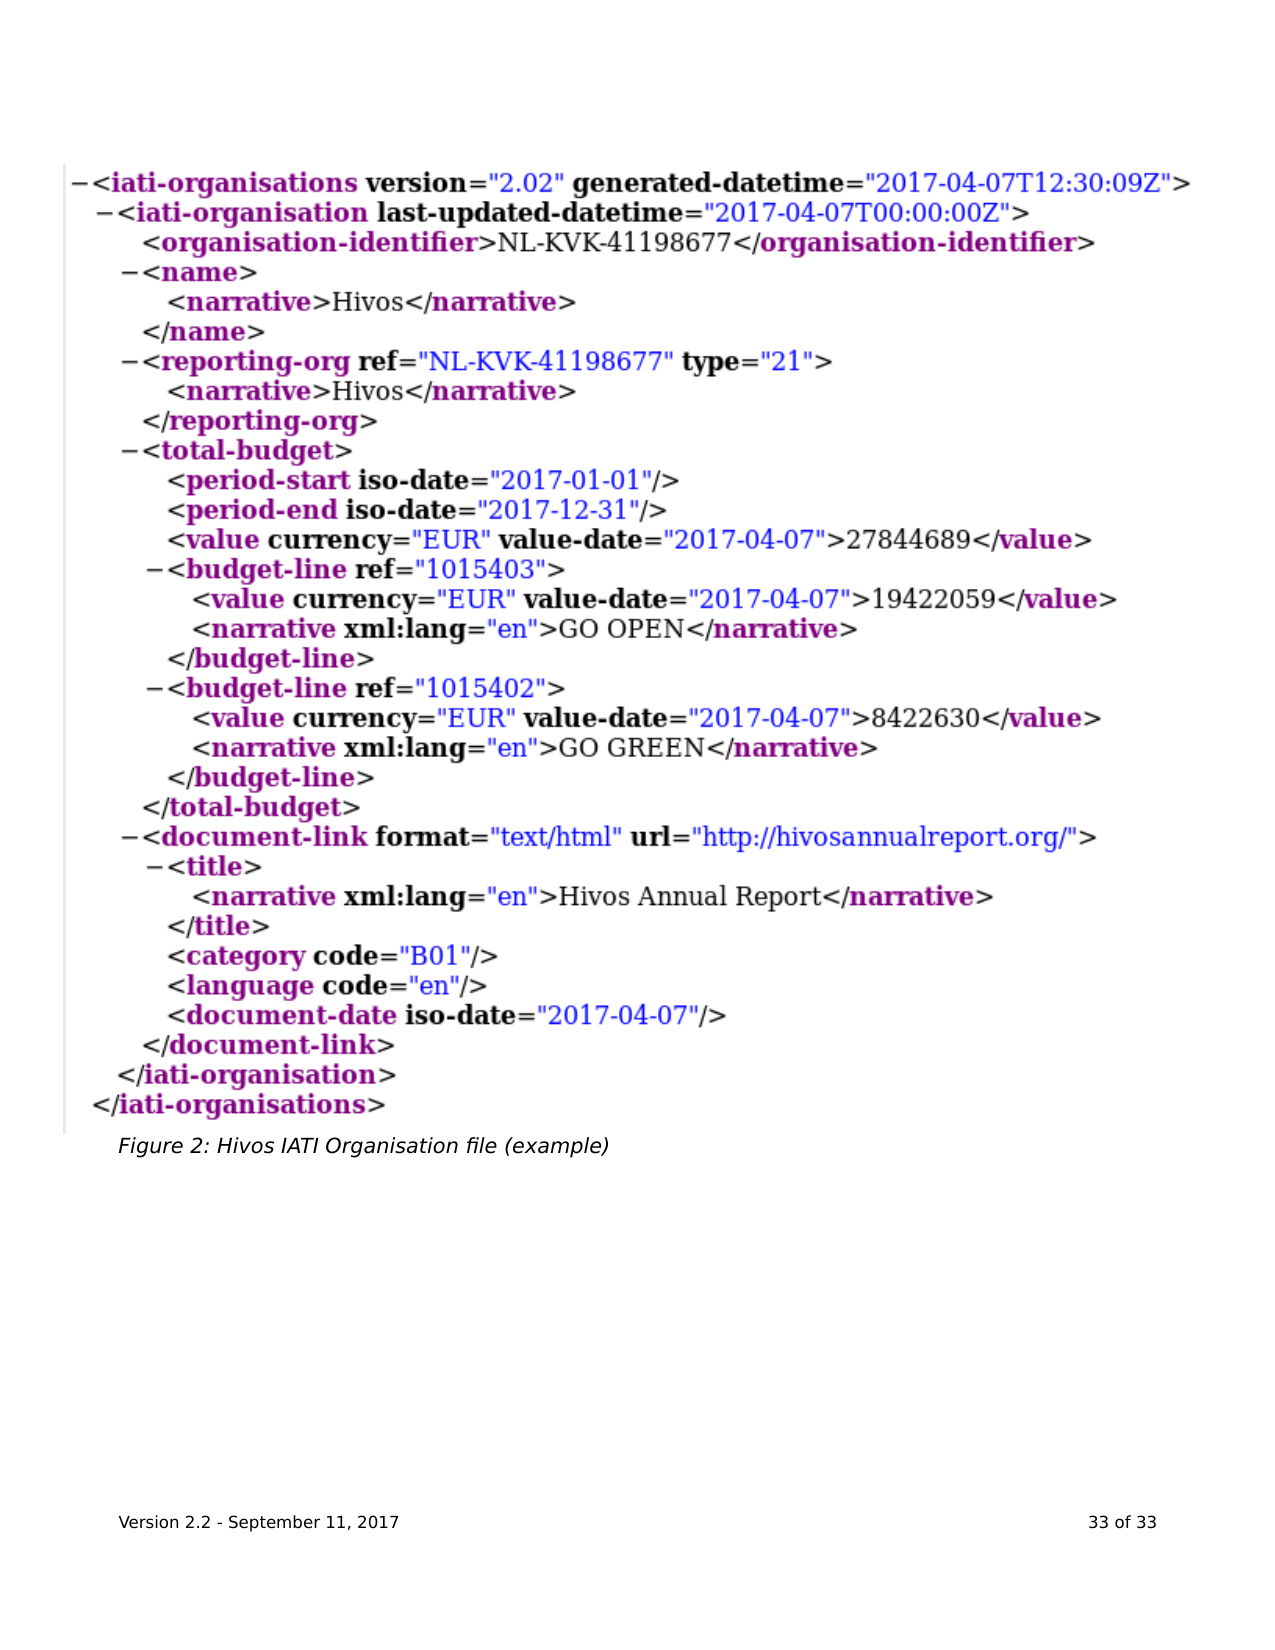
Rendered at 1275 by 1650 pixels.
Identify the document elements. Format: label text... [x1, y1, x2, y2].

picture [63, 164, 1212, 1134]
text Figure 2: Hivos IATI Organisation file (example) [118, 1134, 1157, 1158]
